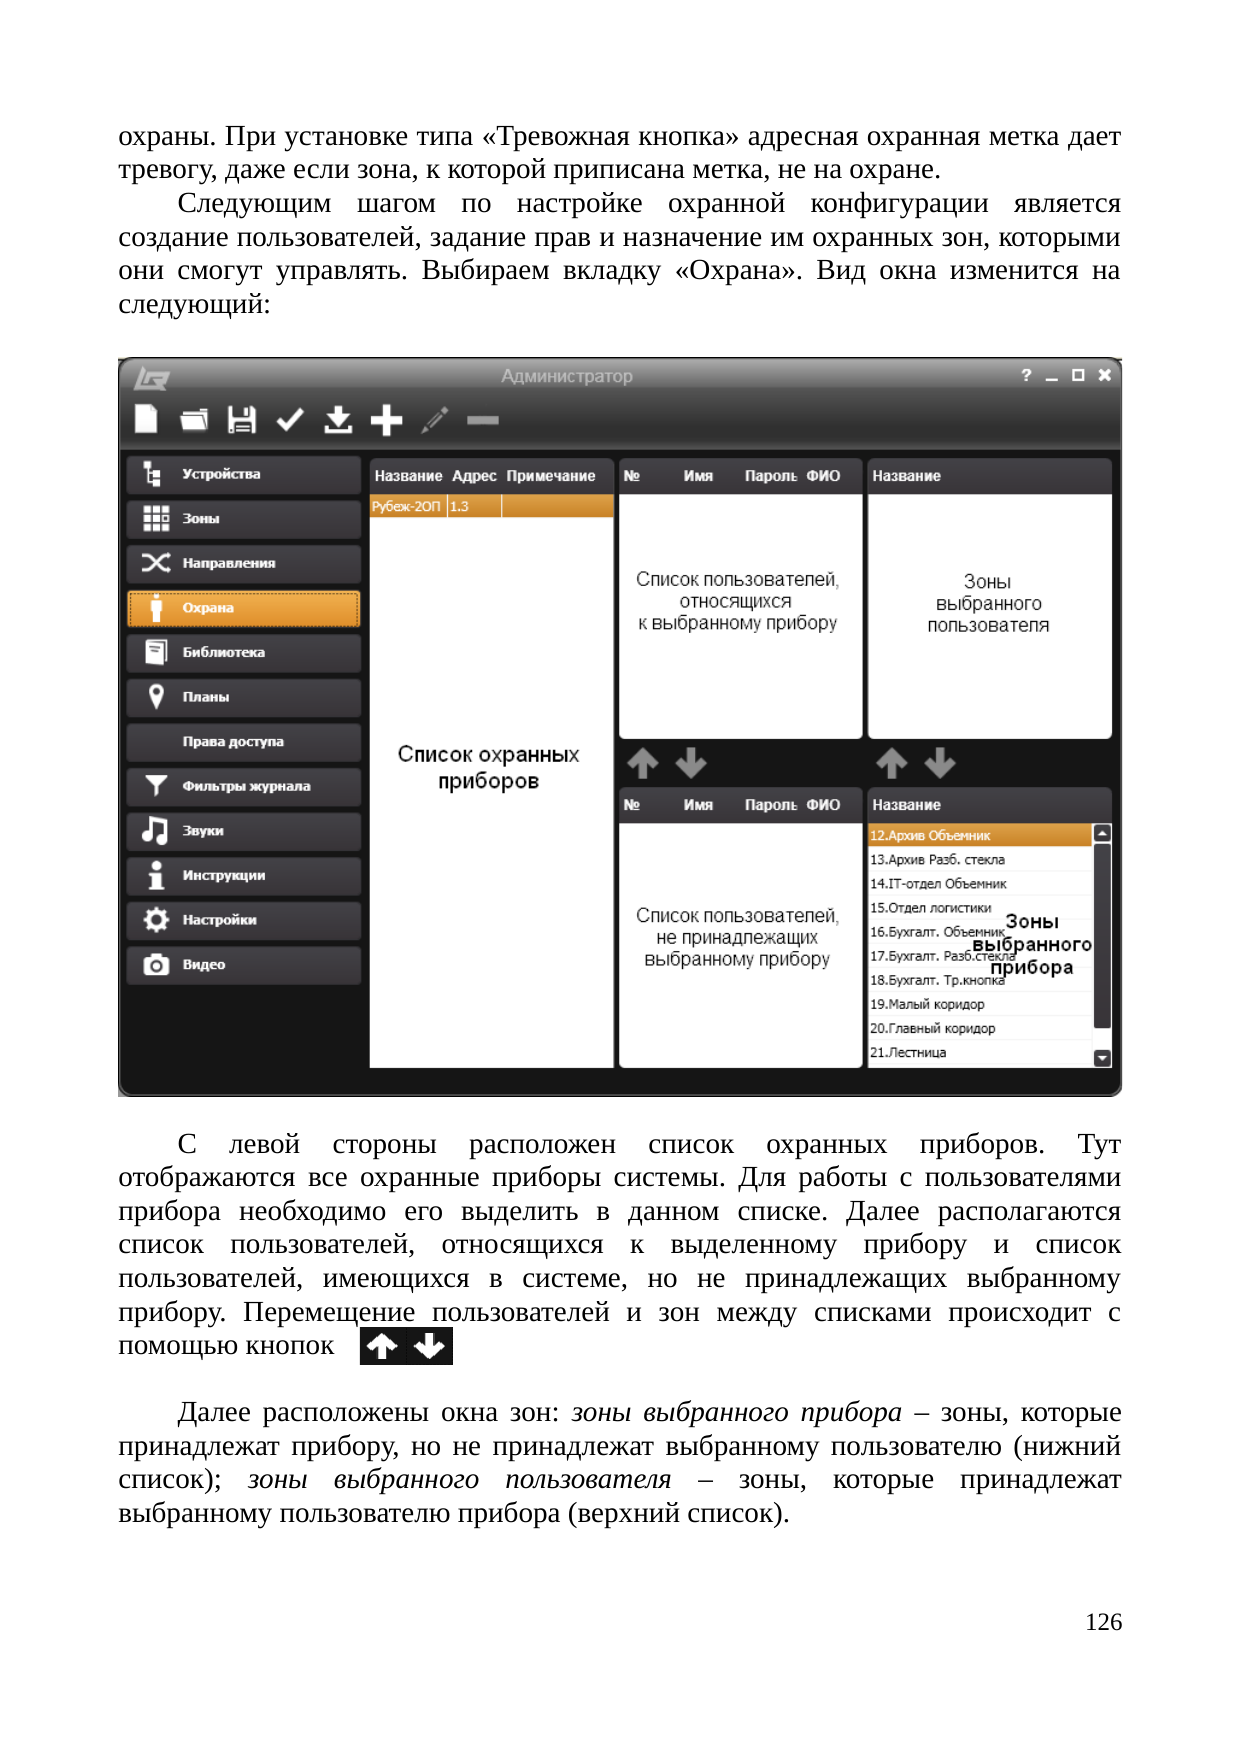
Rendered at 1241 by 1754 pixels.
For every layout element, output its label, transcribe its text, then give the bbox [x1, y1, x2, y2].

text Следующим шагом по настройке охранной конфигурации является создание пользователей, задание прав и назначение им охранных зон, которыми они смогут управлять. Выбираем вкладку «Охрана». Вид окна изменится на следующий: [118, 185, 1122, 319]
text Далее расположены окна зон: зоны выбранного прибора – зоны, которые принадлежат прибору, но не принадлежат выбранному пользователю (нижний список); зоны выбранного пользователя – зоны, которые принадлежат выбранному пользователю прибора (верхний список). [118, 1394, 1122, 1528]
text С левой стороны расположен список охранных приборов. Тут отображаются все охранные приборы системы. Для работы с пользователями прибора необходимо его выделить в данном списке. Далее располагаются список пользователей, относящихся к выделенному прибору и список пользователей, имеющихся в системе, но не принадлежащих выбранному прибору. Перемещение пользователей и зон между списками происходит с помощью кнопок [118, 1097, 1122, 1361]
text охраны. При установке типа «Тревожная кнопка» адресная охранная метка дает тревогу, даже если зона, к которой приписана метка, не на охране. [118, 118, 1122, 185]
text [118, 319, 1122, 357]
picture [118, 357, 1123, 1097]
picture [359, 1327, 453, 1365]
